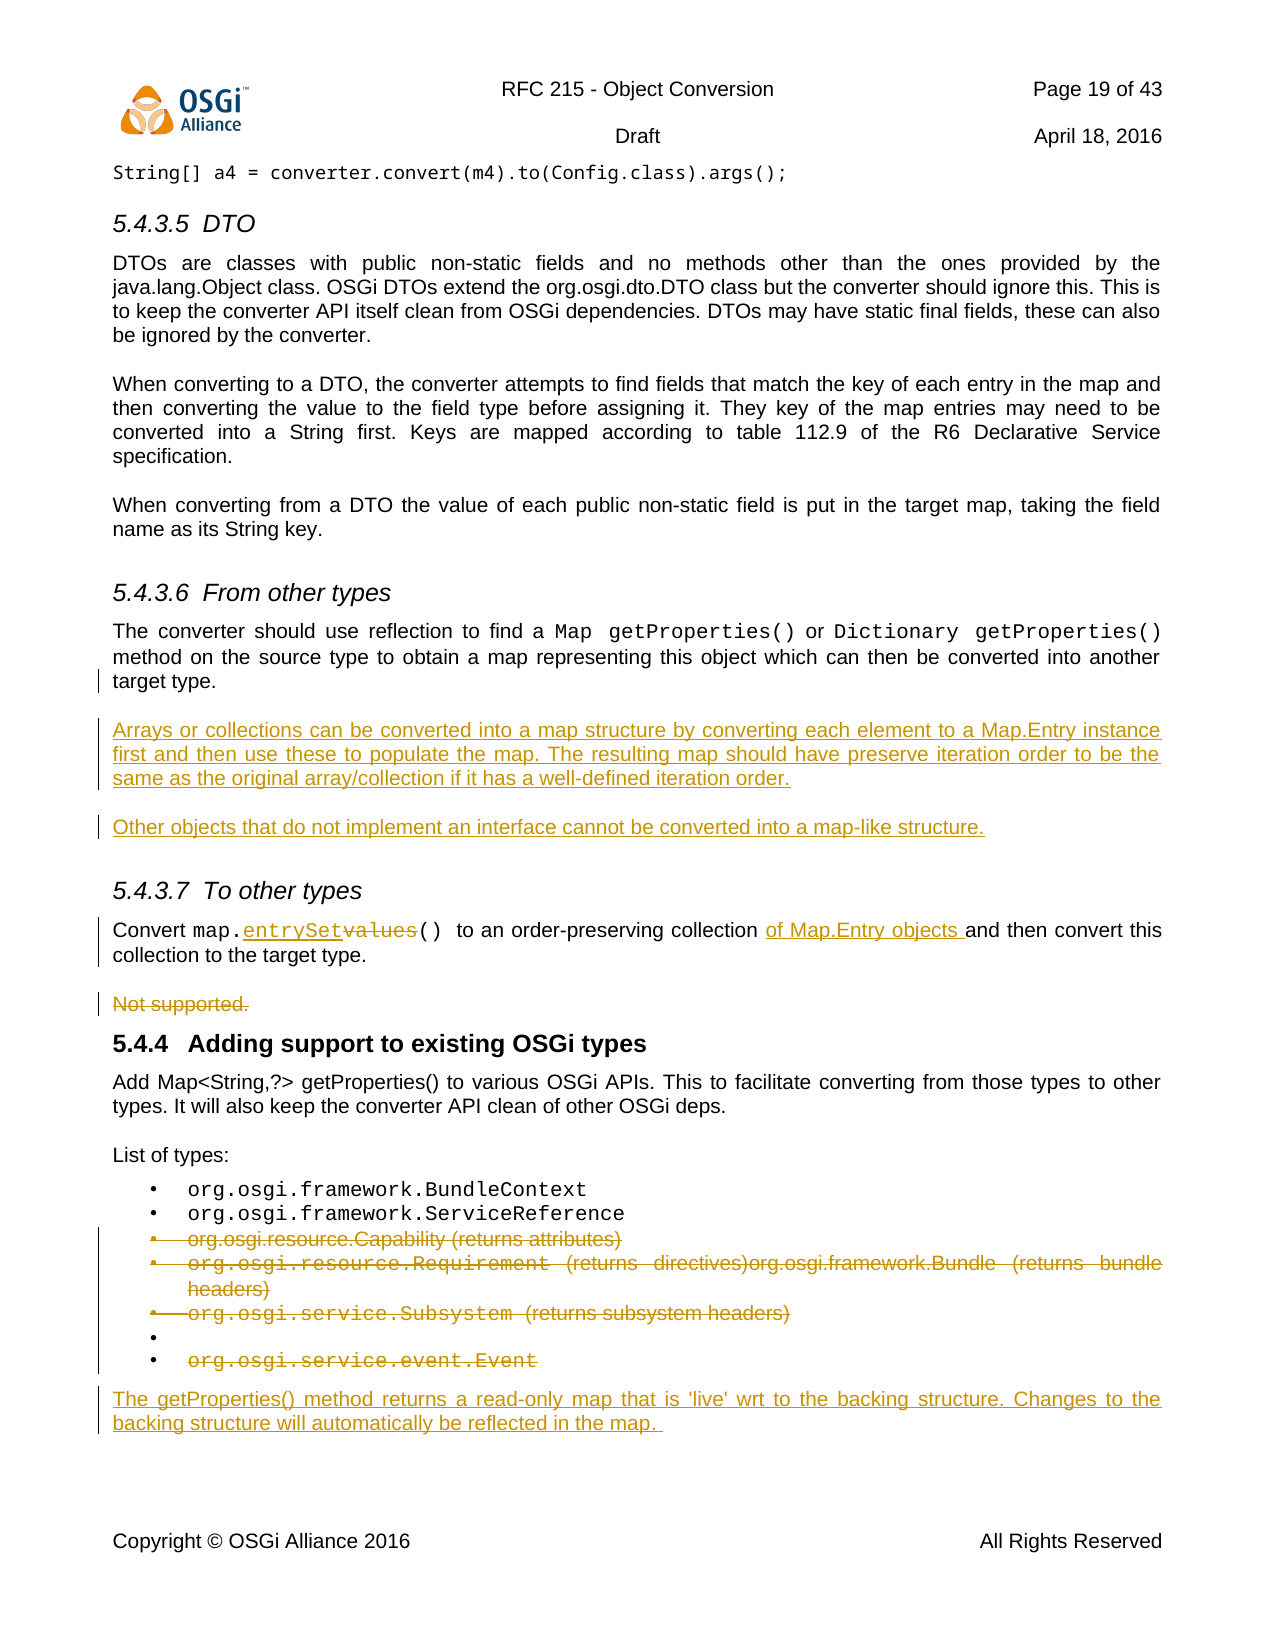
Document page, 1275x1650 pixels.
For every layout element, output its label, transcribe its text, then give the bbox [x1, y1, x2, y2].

subtitle Adding support to existing OSGi types [112, 1029, 1162, 1057]
text Arrays or collections can be converted into a map structure by converting each element to a Map.Entry instance [112, 718, 1162, 739]
subtitle From other types [112, 578, 1162, 607]
text Other objects that do not implement an interface cannot be converted into a map-like structure. [112, 815, 1162, 839]
text Convert map.entrySet() to an order-preserving collection of Map.Entry objects and then convert this collection to the target type. [112, 917, 1162, 967]
text When converting from a DTO the value of each public non-static field is put in the target map, taking the field name as its String key. [112, 492, 1162, 540]
text List of types: [112, 1143, 1162, 1167]
text The getProperties() method returns a read-only map that is 'live' wrt to the backing structure. Changes to the [112, 1386, 1162, 1407]
text backing structure will automatically be reflected in the map. [112, 1408, 1162, 1434]
list org.osgi.framework.ServiceReference [150, 1203, 1162, 1227]
subtitle DTO [112, 209, 1162, 238]
text String[] a4 = converter.convert(m4).to(Config.class).args(); [112, 159, 1162, 184]
text DTOs are classes with public non-static fields and no methods other than the ones provided by the java.lang.Object class. OSGi DTOs extend the org.osgi.dto.DTO class but the converter should ignore this. This is to keep the converter API itself clean from OSGi dependencies. DTOs may have static final fields, these can also be ignored by the converter. [112, 251, 1162, 347]
list org.osgi.framework.BundleContext [150, 1179, 1162, 1203]
text first and then use these to populate the map. The resulting map should have preserve iteration order to be the same as the original array/collection if it has a well-defined iteration order. [112, 740, 1162, 790]
text The converter should use reflection to find a Map getProperties() or Dictionary getProperties() method on the source type to obtain a map representing this object which can then be converted into another target type. [112, 619, 1162, 693]
text When converting to a DTO, the converter attempts to find fields that match the key of each entry in the map and then converting the value to the field type before assigning it. They key of the map entries may need to be converted into a String first. Keys are mapped according to table 112.9 of the R6 Declarative Service specification. [112, 372, 1162, 467]
text Add Map<String,?> getProperties() to various OSGi APIs. This to facilitate converting from those types to other types. It will also keep the converter API clean of other OSGi deps. [112, 1070, 1162, 1118]
subtitle To other types [112, 876, 1162, 905]
picture [113, 78, 257, 142]
